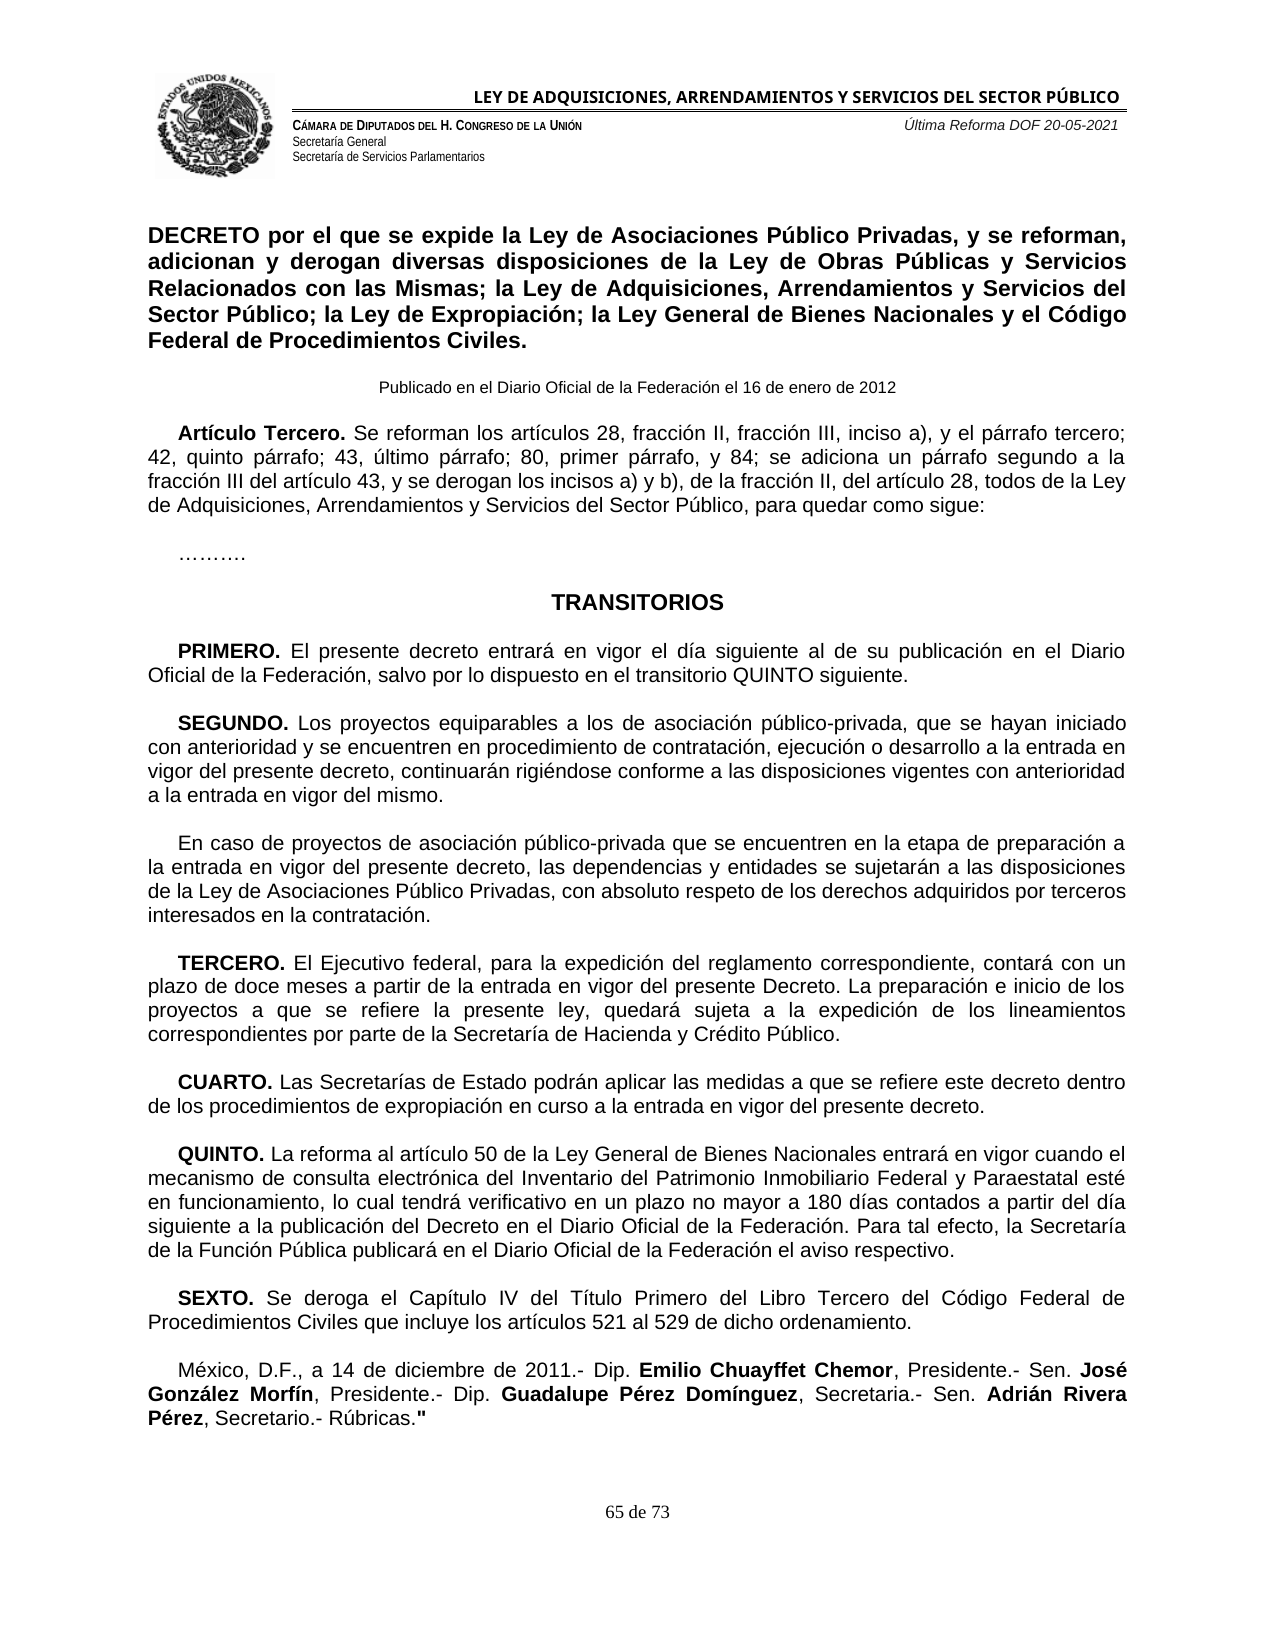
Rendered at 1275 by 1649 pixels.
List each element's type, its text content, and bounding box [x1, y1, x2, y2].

text QUINTO. La reforma al artículo 50 de la Ley General de Bienes Nacionales entrará en vigor cuando el mecanismo de consulta electrónica del Inventario del Patrimonio Inmobiliario Federal y Paraestatal esté en funcionamiento, lo cual tendrá verificativo en un plazo no mayor a 180 días contados a partir del día siguiente a la publicación del Decreto en el Diario Oficial de la Federación. Para tal efecto, la Secretaría de la Función Pública publicará en el Diario Oficial de la Federación el aviso respectivo. [148, 1142, 1127, 1262]
text En caso de proyectos de asociación público-privada que se encuentren en la etapa de preparación a la entrada en vigor del presente decreto, las dependencias y entidades se sujetarán a las disposiciones de la Ley de Asociaciones Público Privadas, con absoluto respeto de los derechos adquiridos por terceros interesados en la contratación. [148, 831, 1127, 926]
text DECRETO por el que se expide la Ley de Asociaciones Público Privadas, y se reforman, adicionan y derogan diversas disposiciones de la Ley de Obras Públicas y Servicios Relacionados con las Mismas; la Ley de Adquisiciones, Arrendamientos y Servicios del Sector Público; la Ley de Expropiación; la Ley General de Bienes Nacionales y el Código Federal de Procedimientos Civiles. [148, 222, 1127, 354]
text Artículo Tercero. Se reforman los artículos 28, fracción II, fracción III, inciso a), y el párrafo tercero; 42, quinto párrafo; 43, último párrafo; 80, primer párrafo, y 84; se adiciona un párrafo segundo a la fracción III del artículo 43, y se derogan los incisos a) y b), de la fracción II, del artículo 28, todos de la Ley de Adquisiciones, Arrendamientos y Servicios del Sector Público, para quedar como sigue: [148, 421, 1127, 517]
text SEXTO. Se deroga el Capítulo IV del Título Primero del Libro Tercero del Código Federal de Procedimientos Civiles que incluye los artículos 521 al 529 de dicho ordenamiento. [148, 1286, 1127, 1334]
text ………. [148, 541, 1127, 564]
text PRIMERO. El presente decreto entrará en vigor el día siguiente al de su publicación en el Diario Oficial de la Federación, salvo por lo dispuesto en el transitorio QUINTO siguiente. [148, 639, 1127, 687]
text TERCERO. El Ejecutivo federal, para la expedición del reglamento correspondiente, contará con un plazo de doce meses a partir de la entrada en vigor del presente Decreto. La preparación e inicio de los proyectos a que se refiere la presente ley, quedará sujeta a la expedición de los lineamientos correspondientes por parte de la Secretaría de Hacienda y Crédito Público. [148, 950, 1127, 1046]
text TRANSITORIOS [148, 588, 1127, 615]
text Publicado en el Diario Oficial de la Federación el 16 de enero de 2012 [148, 378, 1127, 397]
text CUARTO. Las Secretarías de Estado podrán aplicar las medidas a que se refiere este decreto dentro de los procedimientos de expropiación en curso a la entrada en vigor del presente decreto. [148, 1070, 1127, 1118]
text SEGUNDO. Los proyectos equiparables a los de asociación público-privada, que se hayan iniciado con anterioridad y se encuentren en procedimiento de contratación, ejecución o desarrollo a la entrada en vigor del presente decreto, continuarán rigiéndose conforme a las disposiciones vigentes con anterioridad a la entrada en vigor del mismo. [148, 711, 1127, 807]
text México, D.F., a 14 de diciembre de 2011.- Dip. Emilio Chuayffet Chemor, Presidente.- Sen. José González Morfín, Presidente.- Dip. Guadalupe Pérez Domínguez, Secretaria.- Sen. Adrián Rivera Pérez, Secretario.- Rúbricas." [148, 1358, 1127, 1429]
